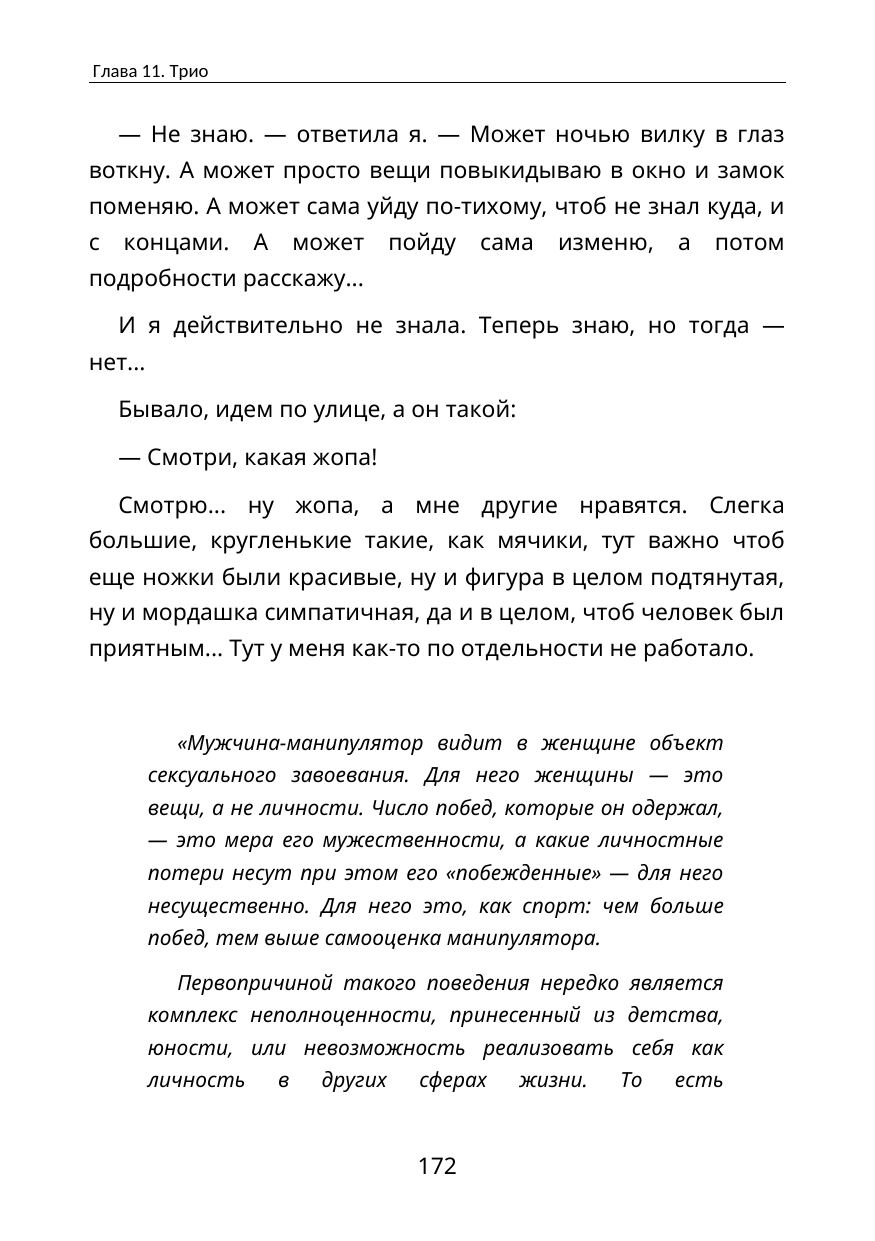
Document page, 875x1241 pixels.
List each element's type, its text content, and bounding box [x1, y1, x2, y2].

text — Не знаю. — ответила я. — Может ночью вилку в глаз воткну. А может просто вещи повыкидываю в окно и замок поменяю. А может сама уйду по-тихому, чтоб не знал куда, и с концами. А может пойду сама изменю, а потом подробности расскажу... [88, 118, 786, 293]
text Первопричиной такого поведения нередко является комплекс неполноценности, принесенный из детства, юности, или невозможность реализовать себя как личность в других сферах жизни. То есть [148, 968, 726, 1094]
text Бывало, идем по улице, а он такой: [88, 393, 786, 424]
text И я действительно не знала. Теперь знаю, но тогда — нет... [88, 309, 786, 377]
text — Смотри, какая жопа! [88, 441, 786, 472]
text Смотрю... ну жопа, а мне другие нравятся. Слегка большие, кругленькие такие, как мячики, тут важно чтоб еще ножки были красивые, ну и фигура в целом подтянутая, ну и мордашка симпатичная, да и в целом, чтоб человек был приятным... Тут у меня как-то по отдельности не работало. [88, 488, 786, 663]
text «Мужчина-манипулятор видит в женщине объект сексуального завоевания. Для него женщины — это вещи, а не личности. Число побед, которые он одержал, — это мера его мужественности, а какие личностные потери несут при этом его «побежденные» — для него несущественно. Для него это, как спорт: чем больше побед, тем выше самооценка манипулятора. [148, 728, 726, 952]
